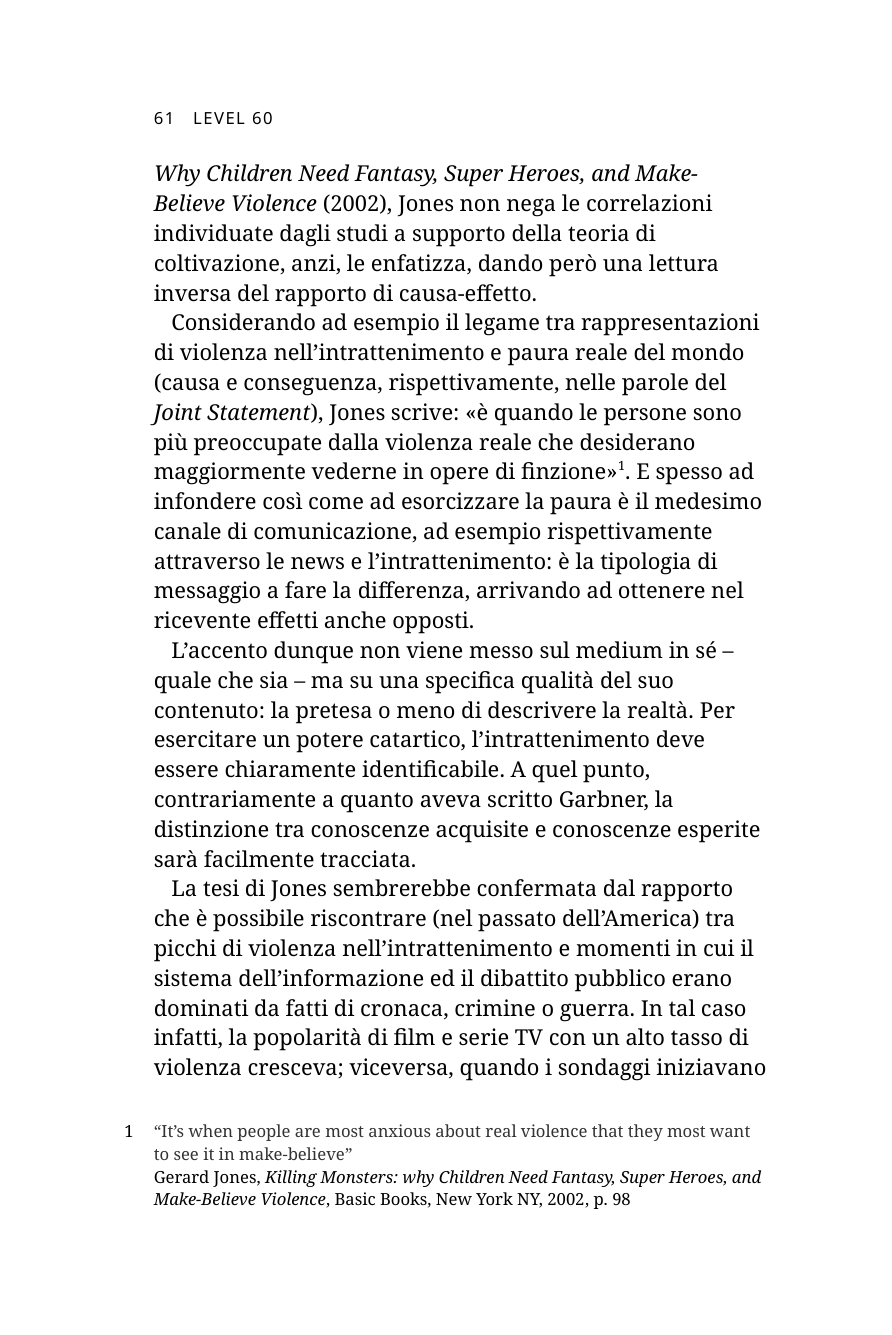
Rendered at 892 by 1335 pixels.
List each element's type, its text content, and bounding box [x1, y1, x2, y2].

text “It’s when people are most anxious about real violence that they most want to see it in make-believe” [124, 1120, 768, 1165]
text L’accento dunque non viene messo sul medium in sé – quale che sia – ma su una specifica qualità del suo contenuto: la pretesa o meno di descrivere la realtà. Per esercitare un potere catartico, l’intrattenimento deve essere chiaramente identificabile. A quel punto, contrariamente a quanto aveva scritto Garbner, la distinzione tra conoscenze acquisite e conoscenze esperite sarà facilmente tracciata. [153, 635, 768, 873]
text Why Children Need Fantasy, Super Heroes, and Make-Believe Violence (2002), Jones non nega le correlazioni individuate dagli studi a supporto della teoria di coltivazione, anzi, le enfatizza, dando però una lettura inversa del rapporto di causa-effetto. [153, 158, 768, 307]
text La tesi di Jones sembrerebbe confermata dal rapporto che è possibile riscontrare (nel passato dell’America) tra picchi di violenza nell’intrattenimento e momenti in cui il sistema dell’informazione ed il dibattito pubblico erano dominati da fatti di cronaca, crimine o guerra. In tal caso infatti, la popolarità di film e serie TV con un alto tasso di violenza cresceva; viceversa, quando i sondaggi iniziavano [153, 873, 768, 1082]
text Gerard Jones, Killing Monsters: why Children Need Fantasy, Super Heroes, and Make-Believe Violence, Basic Books, New York NY, 2002, p. 98 [124, 1165, 768, 1211]
text Considerando ad esempio il legame tra rappresentazioni di violenza nell’intrattenimento e paura reale del mondo (causa e conseguenza, rispettivamente, nelle parole del Joint Statement), Jones scrive: «è quando le persone sono più preoccupate dalla violenza reale che desiderano maggiormente vederne in opere di finzione». E spesso ad infondere così come ad esorcizzare la paura è il medesimo canale di comunicazione, ad esempio rispettivamente attraverso le news e l’intrattenimento: è la tipologia di messaggio a fare la differenza, arrivando ad ottenere nel ricevente effetti anche opposti. [153, 307, 768, 635]
